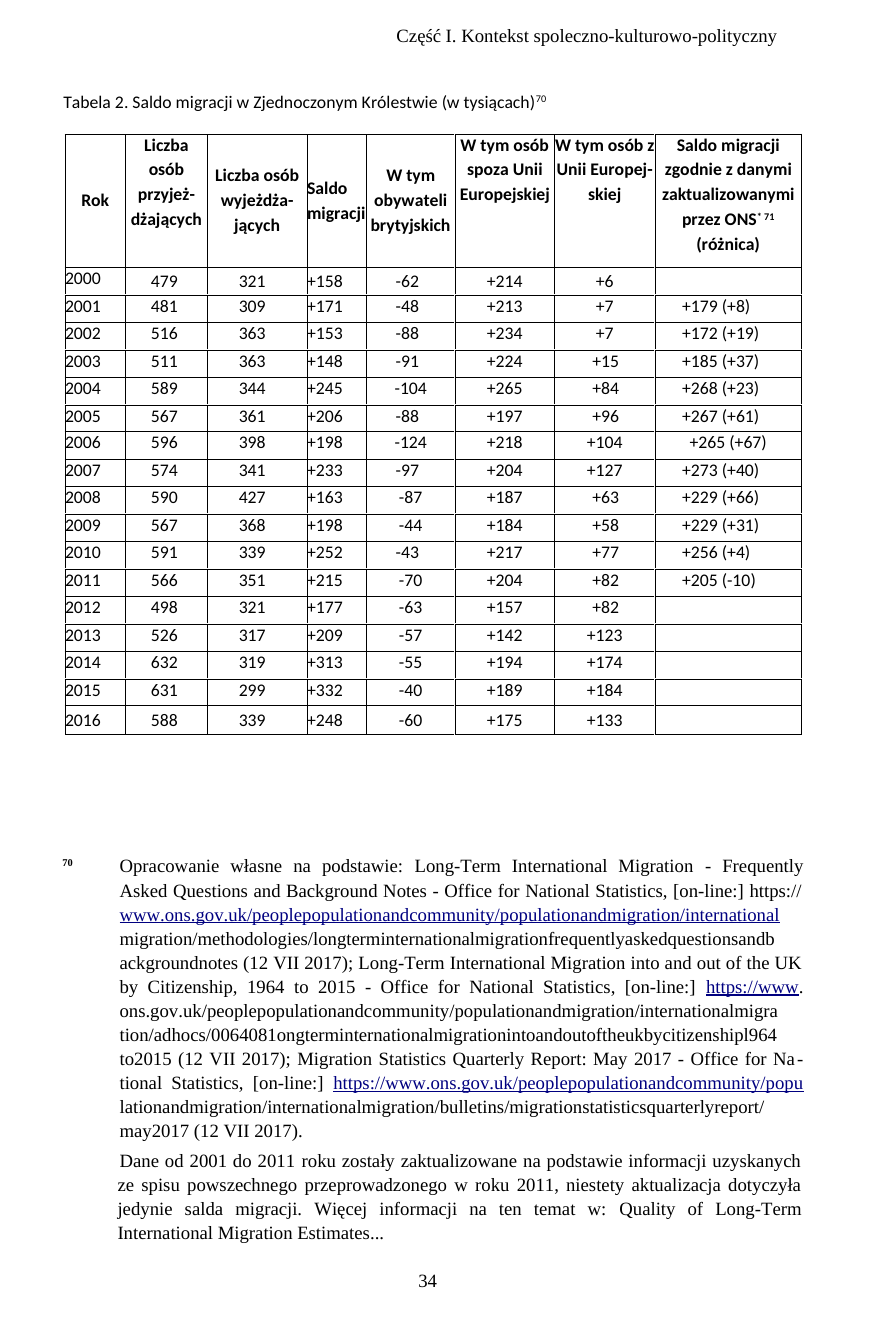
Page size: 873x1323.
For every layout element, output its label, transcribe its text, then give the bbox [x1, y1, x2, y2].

table_cell +229 (+66) [656, 487, 801, 513]
table_cell 631 [126, 680, 207, 705]
table_cell 344 [208, 378, 307, 404]
table_cell -70 [367, 570, 454, 596]
table_cell 2007 [66, 460, 125, 486]
table_cell 2011 [66, 570, 125, 596]
table_cell 368 [208, 515, 307, 541]
table_cell -97 [367, 460, 454, 486]
table_cell +123 [555, 625, 654, 651]
table_cell +142 [456, 625, 554, 651]
table_cell +179 (+8) [656, 296, 801, 322]
table_cell +82 [555, 597, 654, 623]
table_cell +127 [555, 460, 654, 486]
table_cell -88 [367, 323, 454, 349]
table_cell +245 [308, 378, 366, 404]
table_cell 511 [126, 351, 207, 377]
table_cell +215 [308, 570, 366, 596]
table_cell +84 [555, 378, 654, 404]
table_cell +104 [555, 432, 654, 459]
table_cell 427 [208, 487, 307, 513]
table_cell +63 [555, 487, 654, 513]
table_cell 2012 [66, 597, 125, 623]
table_cell 526 [126, 625, 207, 651]
table_cell -91 [367, 351, 454, 377]
table_cell [656, 680, 801, 705]
table_cell 498 [126, 597, 207, 623]
table_cell 2008 [66, 487, 125, 513]
table_cell +213 [456, 296, 554, 322]
table_cell 590 [126, 487, 207, 513]
table_cell 299 [208, 680, 307, 705]
table_cell +158 [308, 268, 366, 294]
table_cell +58 [555, 515, 654, 541]
table_cell -55 [367, 652, 454, 678]
table_cell +15 [555, 351, 654, 377]
table_cell +205 (-10) [656, 570, 801, 596]
table_cell 591 [126, 542, 207, 568]
table_cell +184 [456, 515, 554, 541]
table_cell 309 [208, 296, 307, 322]
table_cell -124 [367, 432, 454, 459]
table_header W tym obywa­teli bry­tyjskich [367, 135, 454, 267]
table_cell [656, 268, 801, 294]
table_cell -48 [367, 296, 454, 322]
table_cell +171 [308, 296, 366, 322]
table_cell +163 [308, 487, 366, 513]
table_cell +206 [308, 406, 366, 431]
table_cell [656, 625, 801, 651]
table_cell +332 [308, 680, 366, 705]
table_cell -43 [367, 542, 454, 568]
table_cell +77 [555, 542, 654, 568]
table_cell +273 (+40) [656, 460, 801, 486]
table_cell -63 [367, 597, 454, 623]
table_cell -60 [367, 706, 454, 734]
table_cell 2004 [66, 378, 125, 404]
table_cell +82 [555, 570, 654, 596]
table_cell +209 [308, 625, 366, 651]
table_cell +184 [555, 680, 654, 705]
table_header Rok [66, 135, 125, 267]
table_cell +248 [308, 706, 366, 734]
table_cell -62 [367, 268, 454, 294]
table_cell 2000 [66, 268, 125, 294]
table_cell 339 [208, 542, 307, 568]
table_cell 398 [208, 432, 307, 459]
table_cell +153 [308, 323, 366, 349]
table_cell 574 [126, 460, 207, 486]
table_cell 2015 [66, 680, 125, 705]
table_cell 2005 [66, 406, 125, 431]
text 70 [62, 856, 78, 868]
table_cell 339 [208, 706, 307, 734]
table_cell -87 [367, 487, 454, 513]
table_cell +268 (+23) [656, 378, 801, 404]
table_cell +194 [456, 652, 554, 678]
table_cell 2006 [66, 432, 125, 459]
table_cell 479 [126, 268, 207, 294]
table_cell +252 [308, 542, 366, 568]
table_cell -57 [367, 625, 454, 651]
table_cell +174 [555, 652, 654, 678]
table_cell 2003 [66, 351, 125, 377]
table_cell 596 [126, 432, 207, 459]
table_cell +265 [456, 378, 554, 404]
table_cell +267 (+61) [656, 406, 801, 431]
table_cell +218 [456, 432, 554, 459]
text Dane od 2001 do 2011 roku zostały zaktualizowane na podstawie informacji uzyskanych ze spisu powszechnego przeprowadzonego w roku 2011, niestety aktualizacja dotyczyła jedy­nie salda migracji. Więcej informacji na ten temat w: Quality of Long-Term International Migration Estimates... [117, 1150, 802, 1244]
table_cell +214 [456, 268, 554, 294]
table_header W tym osób z Unii Europej­skiej [555, 135, 654, 267]
table_cell 2014 [66, 652, 125, 678]
table_cell +229 (+31) [656, 515, 801, 541]
table_header Liczba osób przyjeż­dżają­cych [126, 135, 207, 267]
table_cell 2013 [66, 625, 125, 651]
table_cell [656, 597, 801, 623]
text Opracowanie własne na podstawie: Long-Term International Migration - Frequently Asked Questions and Background Notes - Office for National Statistics, [on-line:] https:// www.ons.gov.uk/peoplepopulationandcommunity/populationandmigration/international migration/methodologies/longterminternationalmigrationfrequentlyaskedquestionsandb ackgroundnotes (12 VII 2017); Long-Term International Migration into and out of the UK by Citizenship, 1964 to 2015 - Office for National Statistics, [on-line:] https://www. ons.gov.uk/peoplepopulationandcommunity/populationandmigration/internationalmigra tion/adhocs/0064081ongterminternationalmigrationintoandoutoftheukbycitizenshipl964 to2015 (12 VII 2017); Migration Statistics Quarterly Report: May 2017 - Office for Na­tional Statistics, [on-line:] https://www.ons.gov.uk/peoplepopulationandcommunity/popu lationandmigration/internationalmigration/bulletins/migrationstatisticsquarterlyreport/ may2017 (12 VII 2017). [119, 855, 803, 1142]
table_cell 588 [126, 706, 207, 734]
table_cell 363 [208, 323, 307, 349]
table_cell +265 (+67) [656, 432, 801, 459]
table_cell +233 [308, 460, 366, 486]
table_cell +185 (+37) [656, 351, 801, 377]
table_cell [656, 652, 801, 678]
table_cell +148 [308, 351, 366, 377]
table_cell 321 [208, 268, 307, 294]
table_cell 319 [208, 652, 307, 678]
table_header Saldo migracji zgodnie z dany­mi zaktualizo­wanymi przez ONS* 71 (różnica) [656, 135, 801, 267]
table_cell 361 [208, 406, 307, 431]
table_cell +224 [456, 351, 554, 377]
table_cell -88 [367, 406, 454, 431]
table_cell 481 [126, 296, 207, 322]
table_header W tym osób spo­za Unii Europej­skiej [456, 135, 554, 267]
table_header Saldo mi­gracji [308, 135, 366, 267]
table_cell +204 [456, 460, 554, 486]
table_cell +189 [456, 680, 554, 705]
table_cell +198 [308, 432, 366, 459]
table_header Liczba osób wyjeżdża­jących [208, 135, 307, 267]
table_cell 567 [126, 406, 207, 431]
table_cell +198 [308, 515, 366, 541]
table_cell +197 [456, 406, 554, 431]
table_cell +217 [456, 542, 554, 568]
table_cell +7 [555, 296, 654, 322]
table_cell 351 [208, 570, 307, 596]
table_cell 566 [126, 570, 207, 596]
table_cell 632 [126, 652, 207, 678]
table_cell 2001 [66, 296, 125, 322]
text Tabela 2. Saldo migracji w Zjednoczonym Królestwie (w tysiącach)70 [63, 91, 633, 113]
table_cell -104 [367, 378, 454, 404]
table_cell +187 [456, 487, 554, 513]
table_cell +175 [456, 706, 554, 734]
table_cell 341 [208, 460, 307, 486]
table_cell -40 [367, 680, 454, 705]
table_cell +96 [555, 406, 654, 431]
table_cell +133 [555, 706, 654, 734]
text Część I. Kontekst spoleczno-kulturowo-polityczny [396, 25, 821, 47]
table_cell +7 [555, 323, 654, 349]
table_cell 2010 [66, 542, 125, 568]
table_cell +172 (+19) [656, 323, 801, 349]
table_cell 317 [208, 625, 307, 651]
table_cell 2009 [66, 515, 125, 541]
table_cell +204 [456, 570, 554, 596]
table_cell [656, 706, 801, 734]
table_cell 567 [126, 515, 207, 541]
table_cell 2016 [66, 706, 125, 734]
table_cell 321 [208, 597, 307, 623]
table_cell +313 [308, 652, 366, 678]
table_cell 2002 [66, 323, 125, 349]
table_cell +177 [308, 597, 366, 623]
table_cell +256 (+4) [656, 542, 801, 568]
table_cell 589 [126, 378, 207, 404]
table_cell -44 [367, 515, 454, 541]
table_cell 516 [126, 323, 207, 349]
table_cell 363 [208, 351, 307, 377]
text 34 [418, 1269, 444, 1291]
table_cell +157 [456, 597, 554, 623]
table_cell +6 [555, 268, 654, 294]
table_cell +234 [456, 323, 554, 349]
